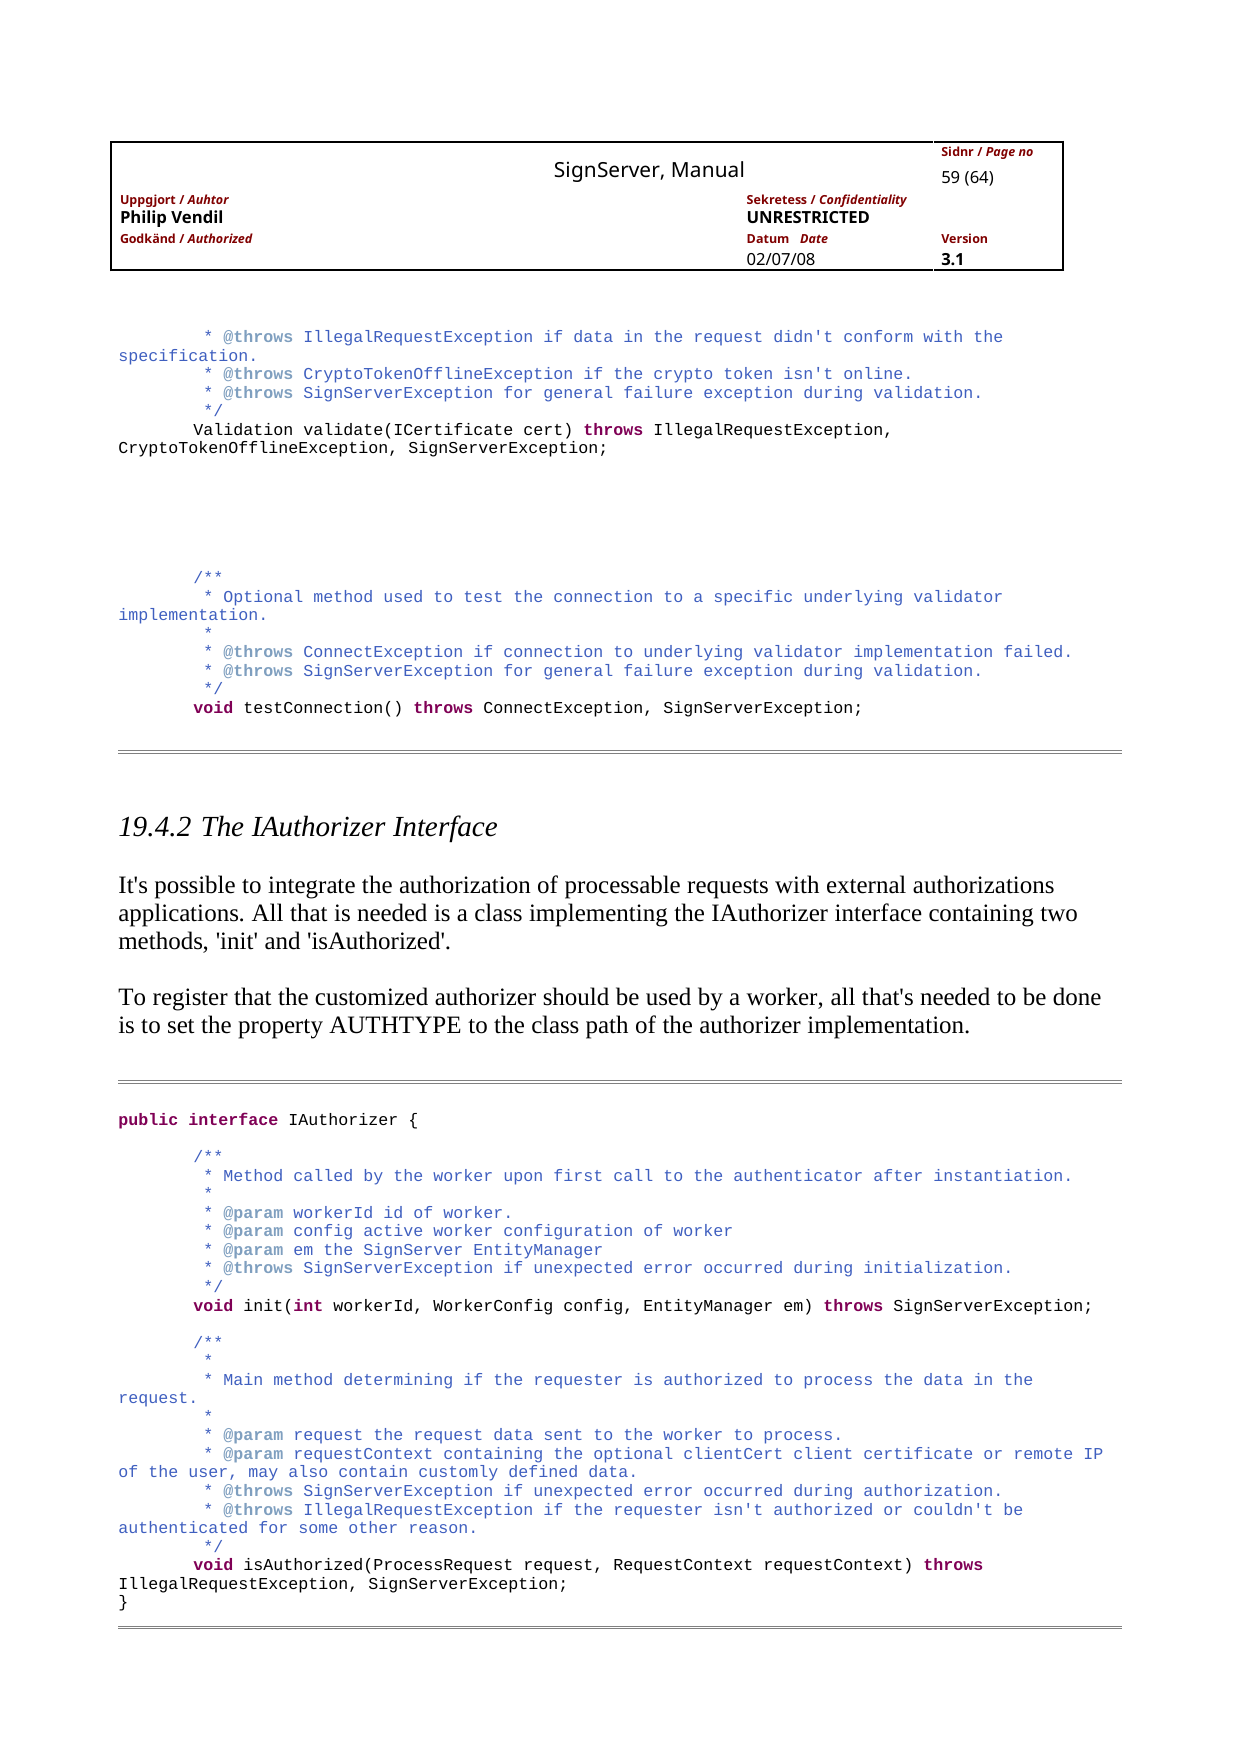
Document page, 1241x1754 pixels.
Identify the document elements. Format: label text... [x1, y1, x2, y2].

subtitle The IAuthorizer Interface [118, 810, 1122, 843]
text * [118, 1353, 1122, 1372]
text } [118, 1594, 1122, 1613]
text void init(int workerId, WorkerConfig config, EntityManager em) throws SignServerException; [118, 1297, 1122, 1316]
text * @throws SignServerException for general failure exception during validation. [118, 384, 1122, 403]
text * @throws CryptoTokenOfflineException if the crypto token isn't online. [118, 366, 1122, 384]
text /** [118, 1334, 1122, 1353]
text * @throws ConnectException if connection to underlying validator implementation failed. [118, 644, 1122, 663]
text * [118, 1186, 1122, 1205]
text /** [118, 570, 1122, 588]
text /** [118, 1149, 1122, 1168]
text void testConnection() throws ConnectException, SignServerException; [118, 700, 1122, 718]
text * [118, 1409, 1122, 1427]
text Validation validate(ICertificate cert) throws IllegalRequestException, CryptoTokenOfflineException, SignServerException; [118, 422, 1122, 459]
text */ [118, 1279, 1122, 1297]
text public interface IAuthorizer { [118, 1112, 1122, 1131]
text */ [118, 681, 1122, 700]
text * Method called by the worker upon first call to the authenticator after instantiation. [118, 1168, 1122, 1186]
text * [118, 626, 1122, 644]
text * @param config active worker configuration of worker [118, 1223, 1122, 1242]
text * @throws SignServerException if unexpected error occurred during initialization. [118, 1260, 1122, 1279]
text * Optional method used to test the connection to a specific underlying validator implementation. [118, 588, 1122, 626]
text * @param workerId id of worker. [118, 1205, 1122, 1223]
text * @param requestContext containing the optional clientCert client certificate or remote IP of the user, may also contain customly defined data. [118, 1446, 1122, 1483]
text * @throws SignServerException for general failure exception during validation. [118, 663, 1122, 681]
text * @param request the request data sent to the worker to process. [118, 1427, 1122, 1446]
text * @throws SignServerException if unexpected error occurred during authorization. [118, 1483, 1122, 1501]
text * @throws IllegalRequestException if data in the request didn't conform with the specification. [118, 329, 1122, 366]
text */ [118, 403, 1122, 422]
text * @throws IllegalRequestException if the requester isn't authorized or couldn't be authenticated for some other reason. [118, 1501, 1122, 1538]
text It's possible to integrate the authorization of processable requests with external authorizations applications. All that is needed is a class implementing the IAuthorizer interface containing two methods, 'init' and 'isAuthorized'. [118, 871, 1122, 955]
text */ [118, 1538, 1122, 1557]
text void isAuthorized(ProcessRequest request, RequestContext requestContext) throws IllegalRequestException, SignServerException; [118, 1557, 1122, 1594]
text To register that the customized authorizer should be used by a worker, all that's needed to be done is to set the property AUTHTYPE to the class path of the authorizer implementation. [118, 983, 1122, 1039]
text * Main method determining if the requester is authorized to process the data in the request. [118, 1372, 1122, 1409]
text * @param em the SignServer EntityManager [118, 1242, 1122, 1260]
